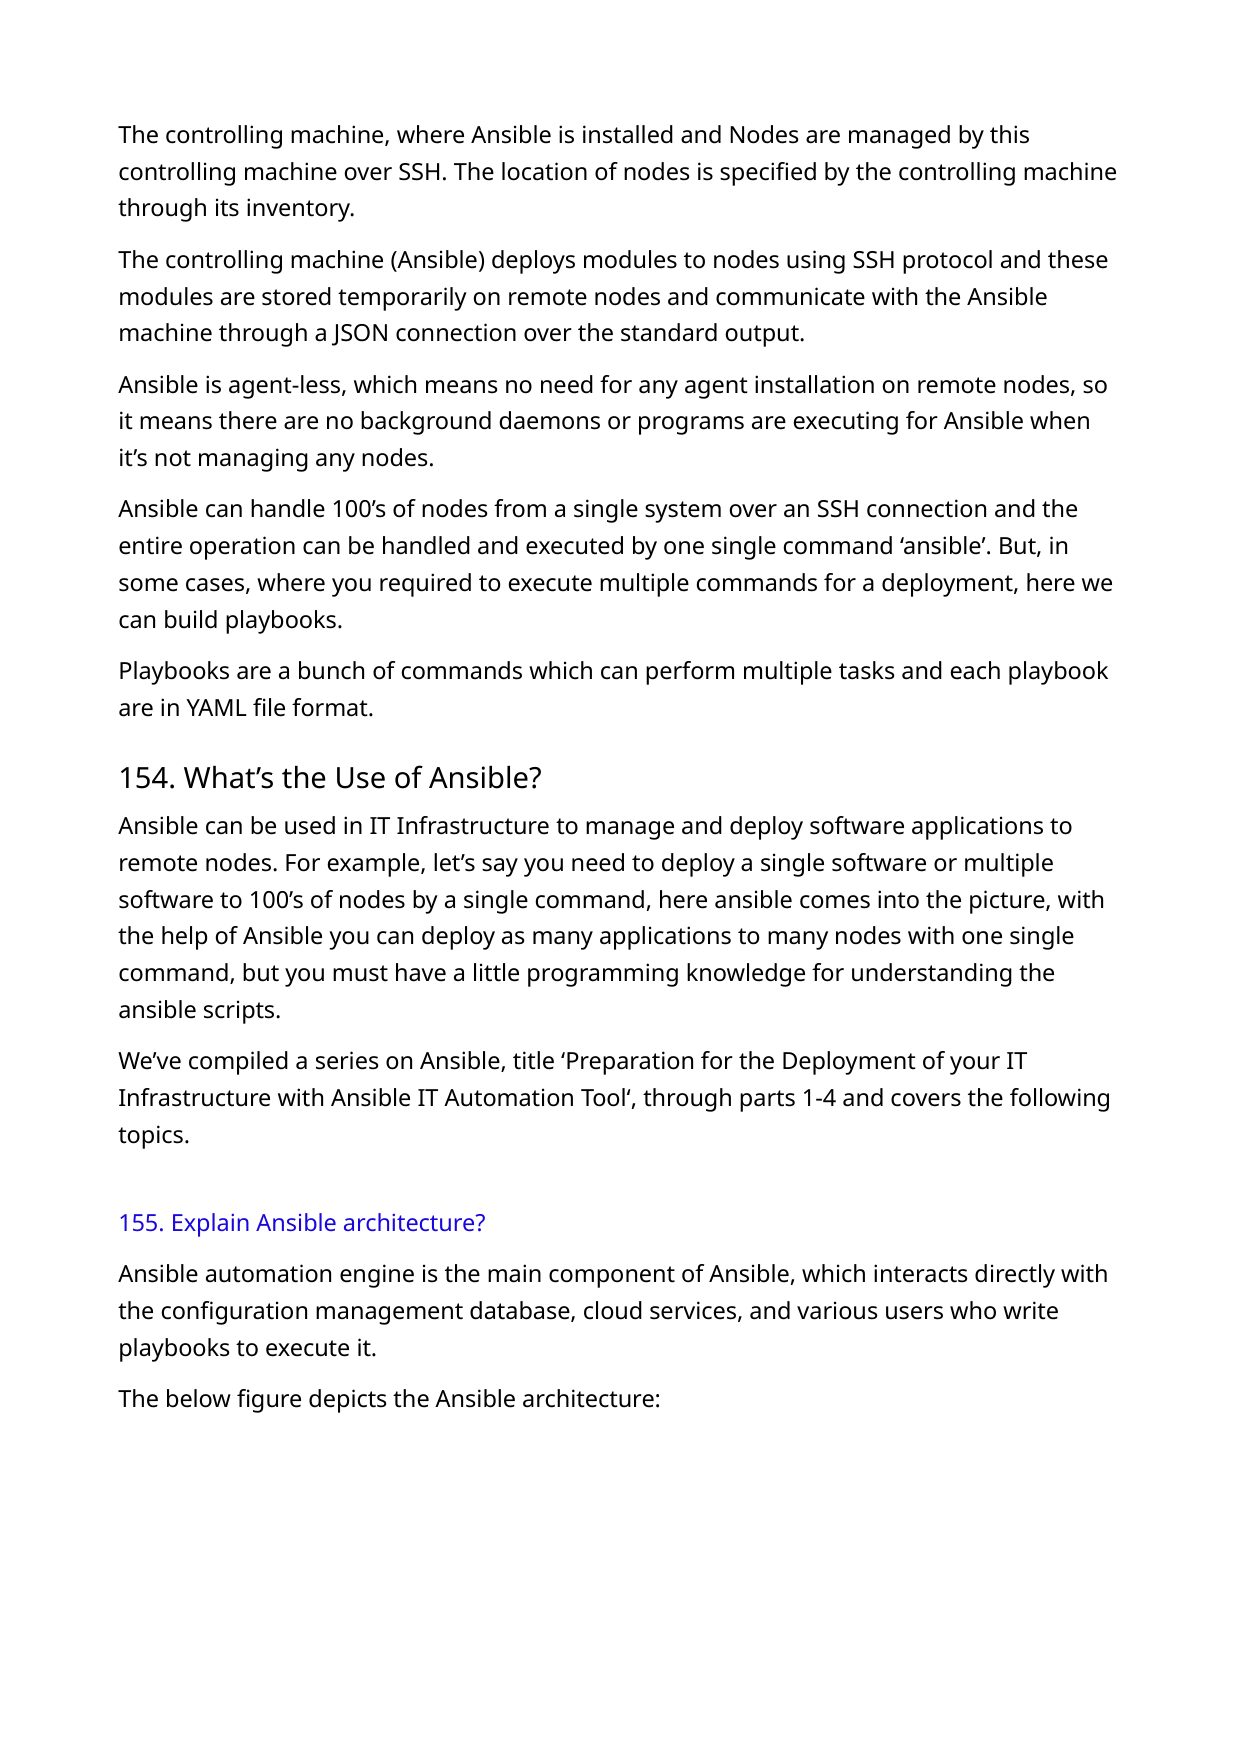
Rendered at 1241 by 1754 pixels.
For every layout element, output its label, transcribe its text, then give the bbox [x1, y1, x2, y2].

text The controlling machine, where Ansible is installed and Nodes are managed by this controlling machine over SSH. The location of nodes is specified by the controlling machine through its inventory. [118, 118, 1122, 224]
text Ansible can be used in IT Infrastructure to manage and deploy software applications to remote nodes. For example, let’s say you need to deploy a single software or multiple software to 100’s of nodes by a single command, here ansible comes into the picture, with the help of Ansible you can deploy as many applications to many nodes with one single command, but you must have a little programming knowledge for understanding the ansible scripts. [118, 809, 1122, 1025]
text The below figure depicts the Ansible architecture: [118, 1382, 1122, 1414]
text Ansible can handle 100’s of nodes from a single system over an SSH connection and the entire operation can be handled and executed by one single command ‘ansible’. But, in some cases, where you required to execute multiple commands for a deployment, here we can build playbooks. [118, 493, 1122, 635]
subtitle 154. What’s the Use of Ansible? [118, 757, 1122, 797]
text Ansible automation engine is the main component of Ansible, which interacts directly with the configuration management database, cloud services, and various users who write playbooks to execute it. [118, 1258, 1122, 1363]
text The controlling machine (Ansible) deploys modules to nodes using SSH protocol and these modules are stored temporarily on remote nodes and communicate with the Ansible machine through a JSON connection over the standard output. [118, 243, 1122, 348]
text We’ve compiled a series on Ansible, title ‘Preparation for the Deployment of your IT Infrastructure with Ansible IT Automation Tool‘, through parts 1-4 and covers the following topics. [118, 1044, 1122, 1150]
text 155. Explain Ansible architecture? [118, 1169, 1122, 1238]
text Playbooks are a bunch of commands which can perform multiple tasks and each playbook are in YAML file format. [118, 654, 1122, 723]
text Ansible is agent-less, which means no need for any agent installation on remote nodes, so it means there are no background daemons or programs are executing for Ansible when it’s not managing any nodes. [118, 368, 1122, 473]
